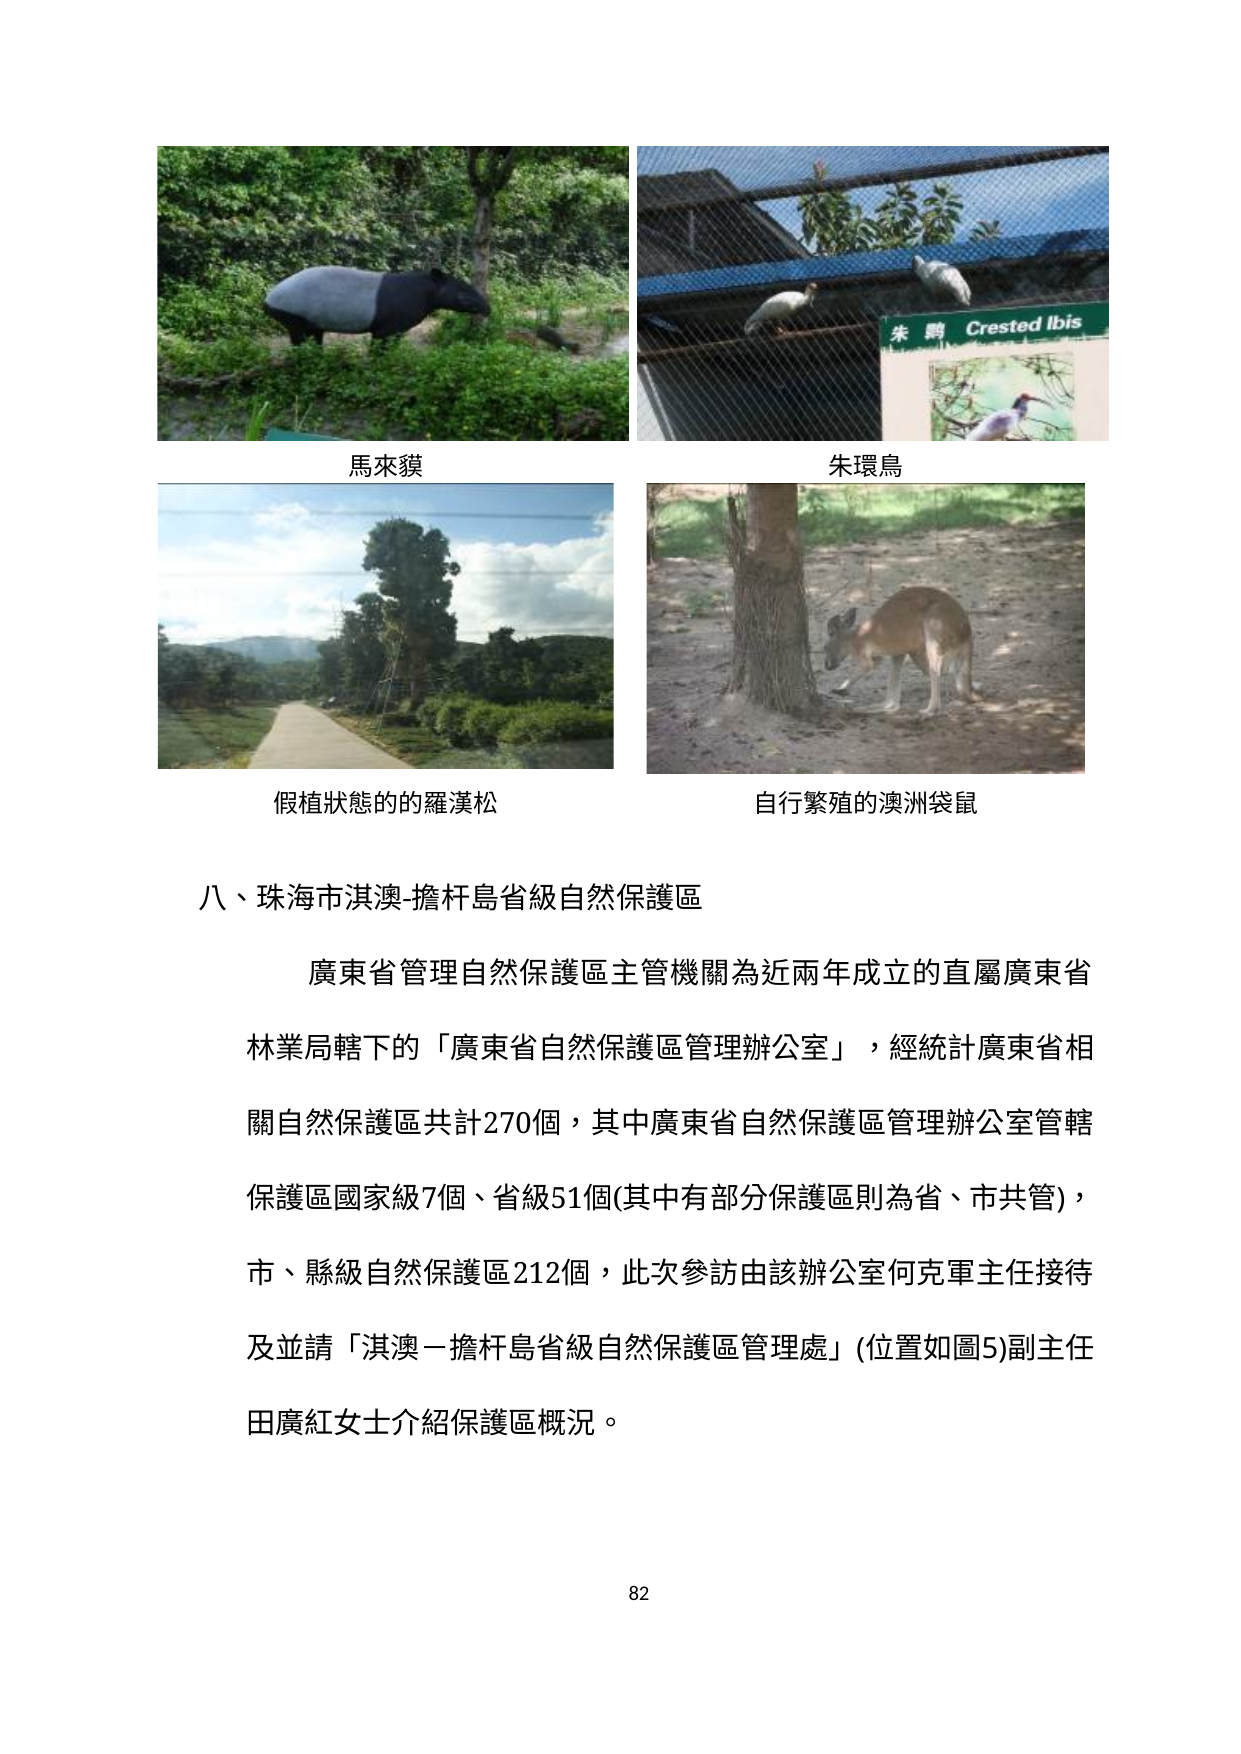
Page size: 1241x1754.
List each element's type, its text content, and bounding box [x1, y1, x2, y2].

text 廣東省管理自然保護區主管機關為近兩年成立的直屬廣東省林業局轄下的「廣東省自然保護區管理辦公室」，經統計廣東省相關自然保護區共計270個，其中廣東省自然保護區管理辦公室管轄保護區國家級7個、省級51個(其中有部分保護區則為省、市共管)，市、縣級自然保護區212個，此次參訪由該辦公室何克軍主任接待及並請「淇澳－擔杆島省級自然保護區管理處」(位置如圖5)副主任田廣紅女士介紹保護區概況。 [246, 933, 1094, 1458]
picture [157, 483, 614, 769]
table_cell 馬來貘 [146, 146, 629, 483]
table_cell 自行繁殖的澳洲袋鼠 [626, 483, 1106, 821]
picture [646, 483, 1085, 774]
table_cell 假植狀態的的羅漢松 [146, 483, 626, 821]
picture [157, 146, 629, 441]
table_cell 朱環鳥 [626, 146, 1110, 483]
text 八、珠海市淇澳-擔杆島省級自然保護區 [146, 858, 1094, 933]
picture [637, 146, 1109, 441]
